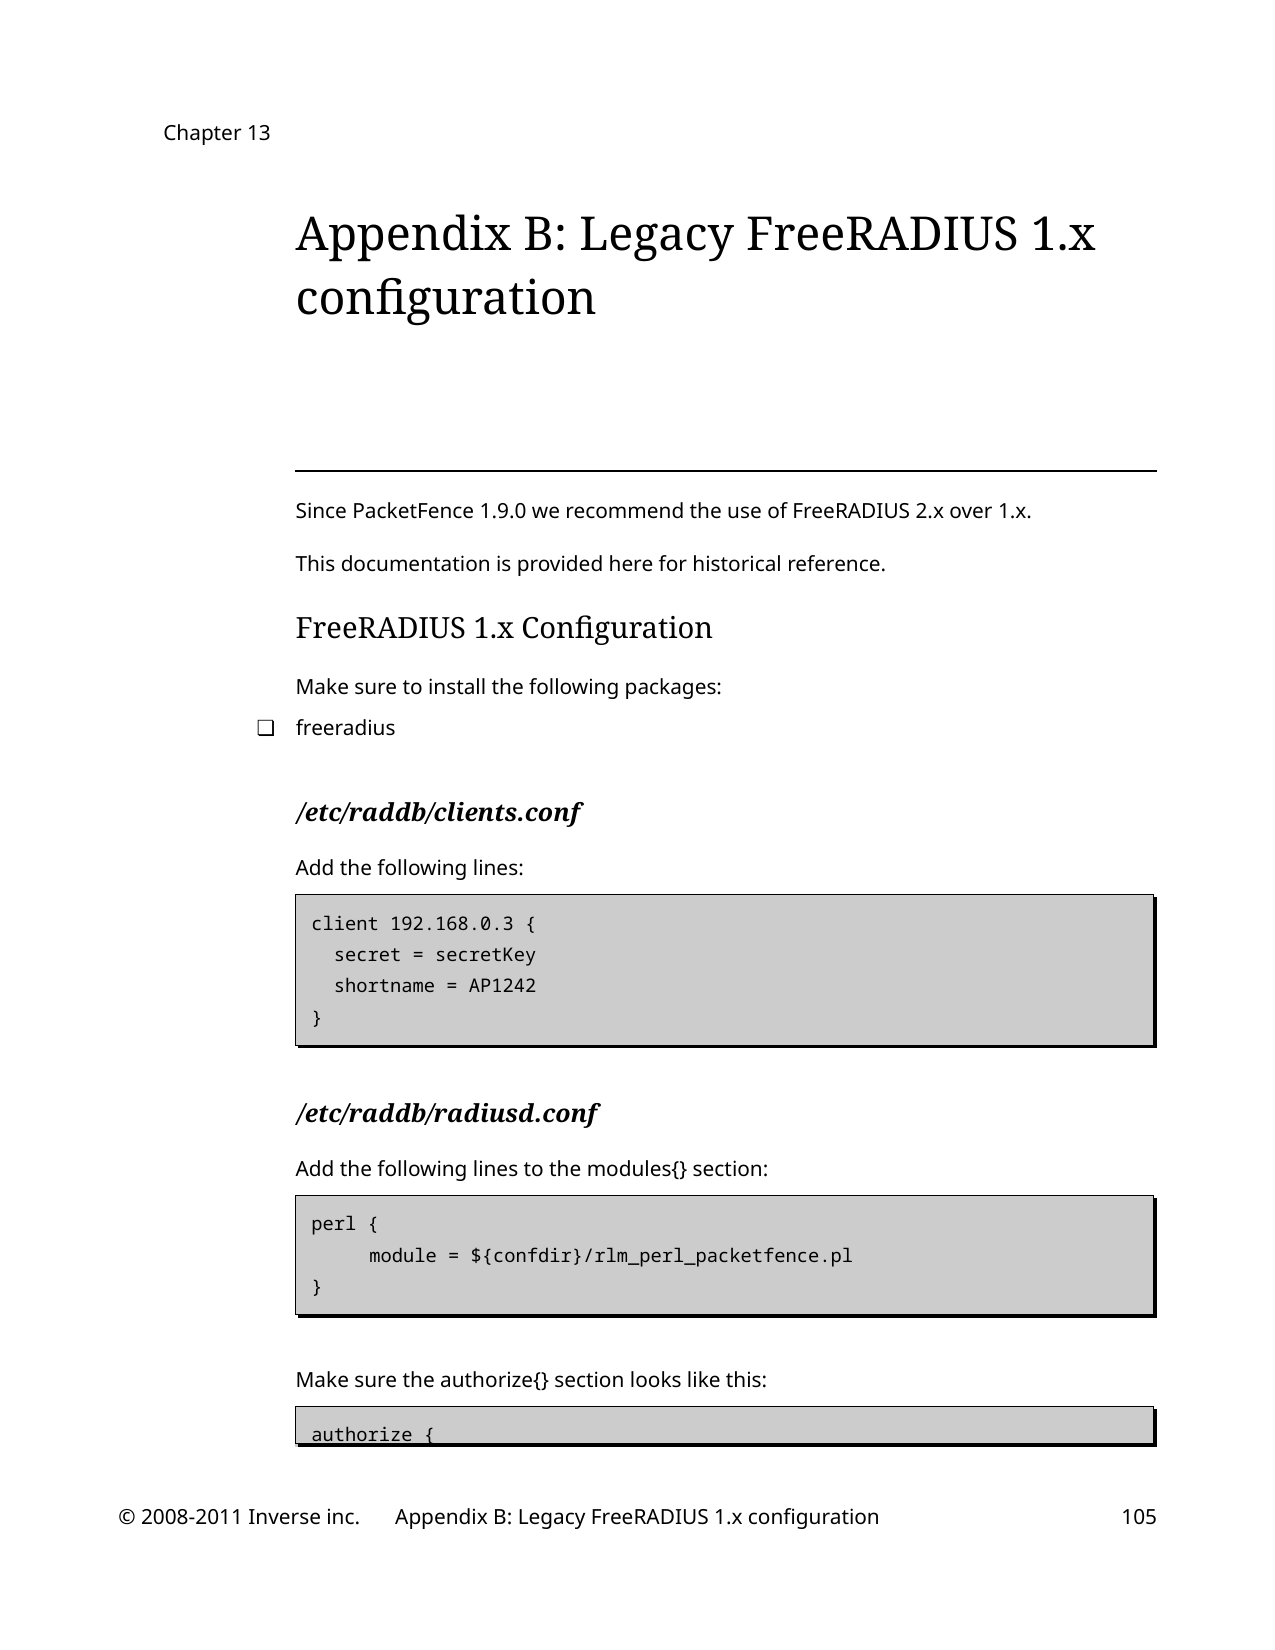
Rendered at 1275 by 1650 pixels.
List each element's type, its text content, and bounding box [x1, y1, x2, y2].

text } [296, 988, 1153, 1045]
subtitle Appendix B: Legacy FreeRADIUS 1.x configuration [295, 201, 1157, 470]
subtitle /etc/raddb/clients.conf [260, 794, 1157, 828]
text This documentation is provided here for historical reference. [295, 549, 1157, 577]
text Add the following lines: [295, 853, 1157, 882]
text Since PacketFence 1.9.0 we recommend the use of FreeRADIUS 2.x over 1.x. [295, 497, 1157, 525]
list ❏ freeradius [256, 713, 1157, 741]
text Make sure to install the following packages: [295, 672, 1157, 700]
subtitle /etc/raddb/radiusd.conf [260, 1095, 1157, 1129]
text Make sure the authorize{} section looks like this: [295, 1365, 1157, 1393]
text } [296, 1258, 1153, 1314]
subtitle FreeRADIUS 1.x Configuration [295, 607, 1157, 647]
text secret = secretKey [296, 926, 1153, 957]
text client 192.168.0.3 { [296, 895, 1153, 926]
text Add the following lines to the modules{} section: [295, 1154, 1157, 1182]
text authorize { [296, 1407, 1153, 1443]
text shortname = AP1242 [296, 957, 1153, 988]
text perl { [296, 1196, 1153, 1226]
text module = ${confdir}/rlm_perl_packetfence.pl [296, 1226, 1153, 1258]
